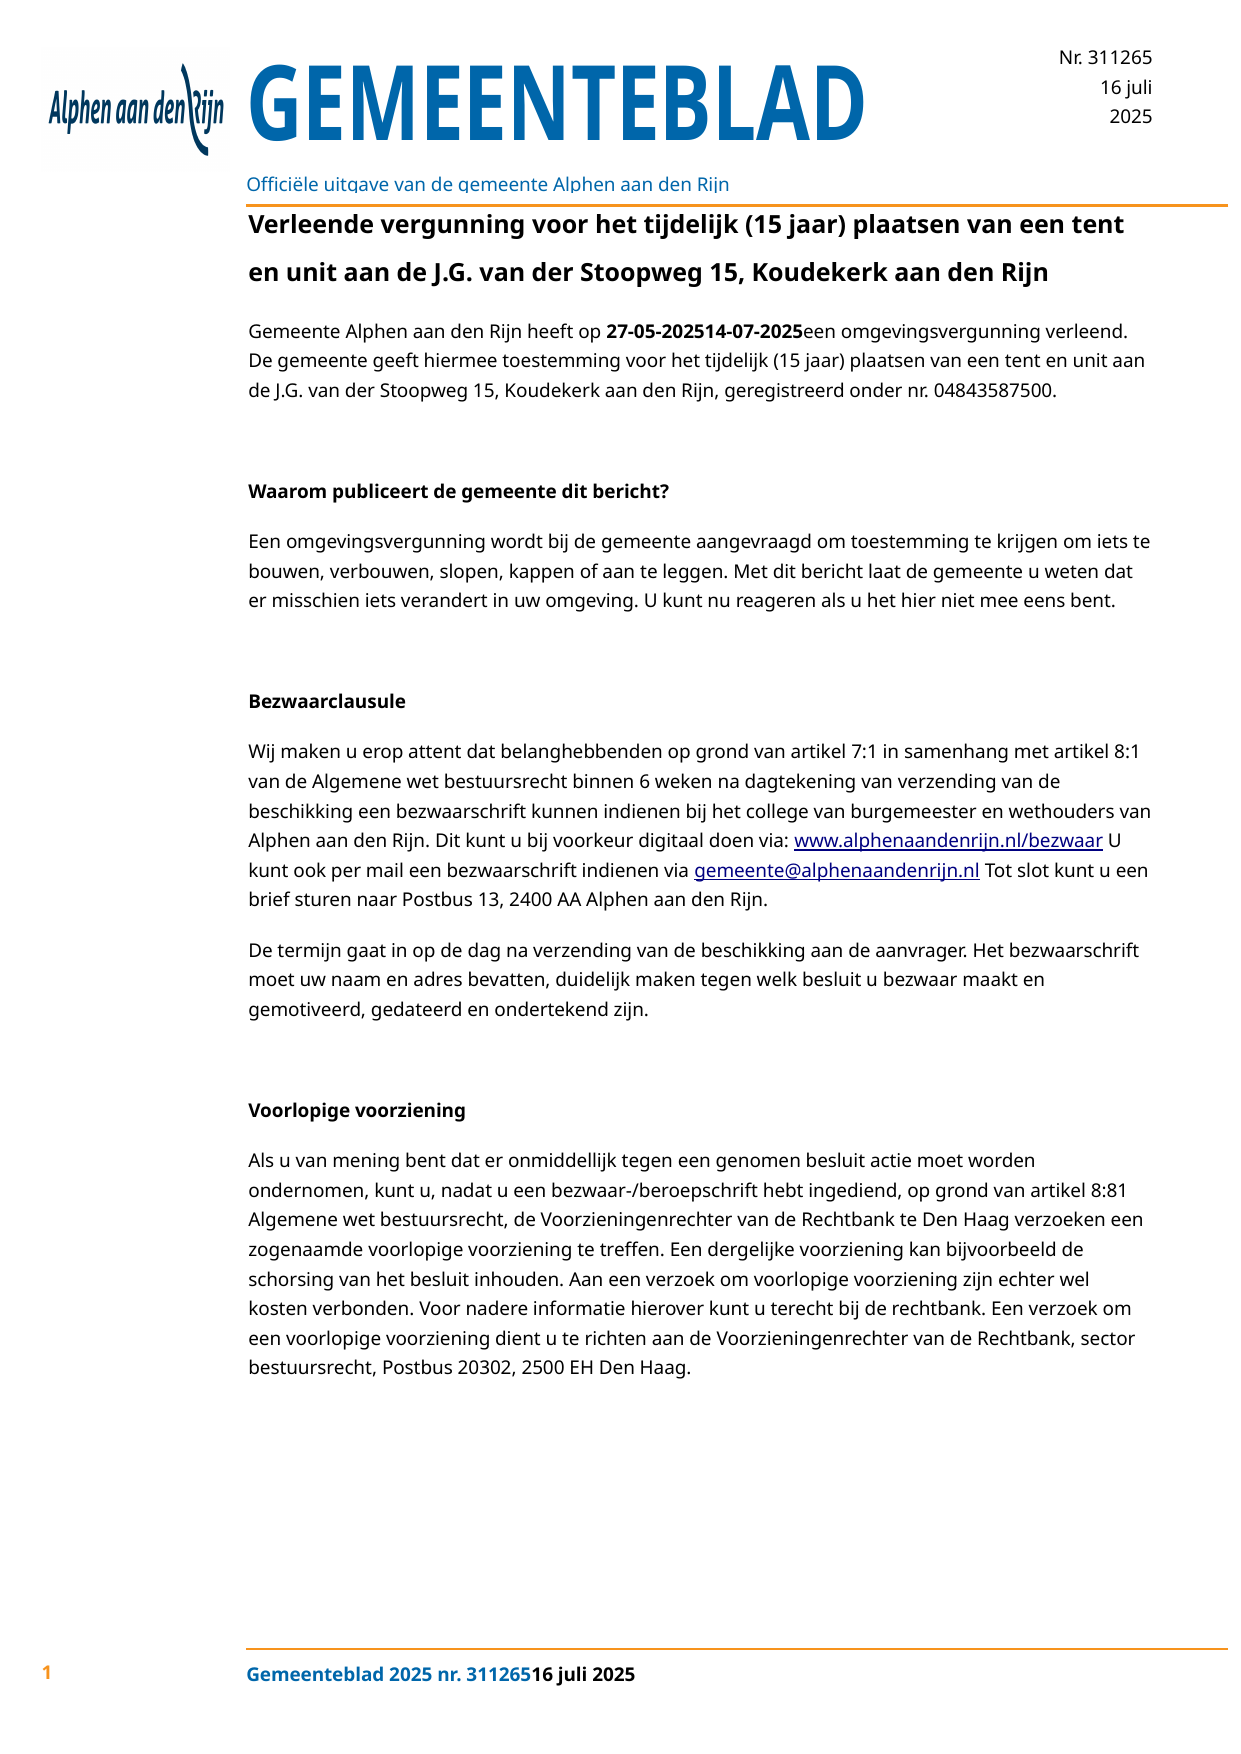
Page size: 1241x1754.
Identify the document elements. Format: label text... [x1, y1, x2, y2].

text Gemeente Alphen aan den Rijn heeft op 27-05-202514-07-2025een omgevingsvergunning verleend. De gemeente geeft hiermee toestemming voor het tijdelijk (15 jaar) plaatsen van een tent en unit aan de J.G. van der Stoopweg 15, Koudekerk aan den Rijn, geregistreerd onder nr. 04843587500. [248, 318, 1152, 403]
text Wij maken u erop attent dat belanghebbenden op grond van artikel 7:1 in samenhang met artikel 8:1 van de Algemene wet bestuursrecht binnen 6 weken na dagtekening van verzending van de beschikking een bezwaarschrift kunnen indienen bij het college van burgemeester en wethouders van Alphen aan den Rijn. Dit kunt u bij voorkeur digitaal doen via: www.alphenaandenrijn.nl/bezwaar U kunt ook per mail een bezwaarschrift indienen via gemeente@alphenaandenrijn.nl Tot slot kunt u een brief sturen naar Postbus 13, 2400 AA Alphen aan den Rijn. [248, 739, 1152, 912]
text Voorlopige voorziening [248, 1097, 1152, 1123]
text De termijn gaat in op de dag na verzending van de beschikking aan de aanvrager. Het bezwaarschrift moet uw naam en adres bevatten, duidelijk maken tegen welk besluit u bezwaar maakt en gemotiveerd, gedateerd en ondertekend zijn. [248, 937, 1152, 1022]
text Een omgevingsvergunning wordt bij de gemeente aangevraagd om toestemming te krijgen om iets te bouwen, verbouwen, slopen, kappen of aan te leggen. Met dit bericht laat de gemeente u weten dat er misschien iets verandert in uw omgeving. U kunt nu reageren als u het hier niet mee eens bent. [248, 528, 1152, 613]
text Verleende vergunning voor het tijdelijk (15 jaar) plaatsen van een tent en unit aan de J.G. van der Stoopweg 15, Koudekerk aan den Rijn [248, 207, 1152, 288]
picture [41, 47, 231, 172]
text Bezwaarclausule [248, 688, 1152, 714]
text Als u van mening bent dat er onmiddellijk tegen een genomen besluit actie moet worden ondernomen, kunt u, nadat u een bezwaar-/beroepschrift hebt ingediend, op grond van artikel 8:81 Algemene wet bestuursrecht, de Voorzieningenrechter van de Rechtbank te Den Haag verzoeken een zogenaamde voorlopige voorziening te treffen. Een dergelijke voorziening kan bijvoorbeeld de schorsing van het besluit inhouden. Aan een verzoek om voorlopige voorziening zijn echter wel kosten verbonden. Voor nadere informatie hierover kunt u terecht bij de rechtbank. Een verzoek om een voorlopige voorziening dient u te richten aan de Voorzieningenrechter van de Rechtbank, sector bestuursrecht, Postbus 20302, 2500 EH Den Haag. [248, 1147, 1152, 1380]
text Waarom publiceert de gemeente dit bericht? [248, 478, 1152, 504]
